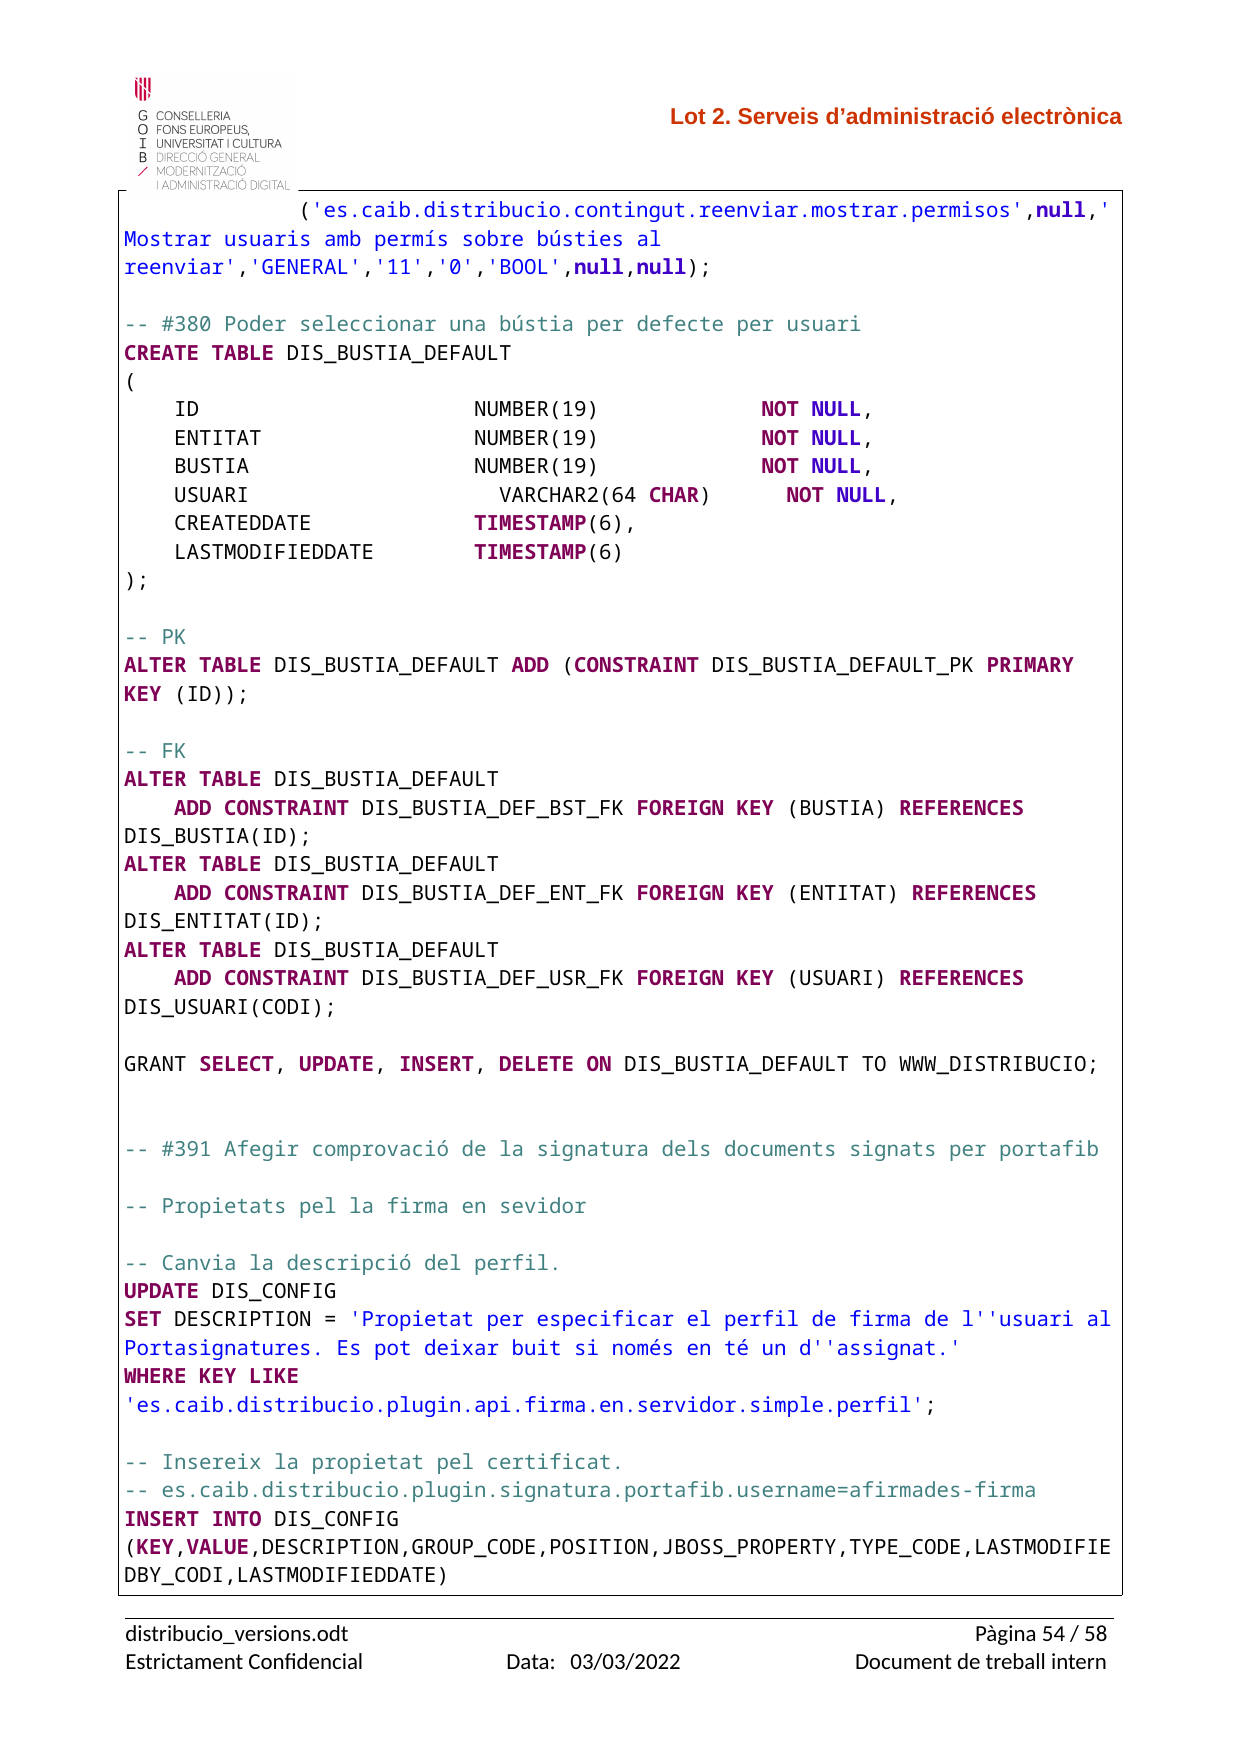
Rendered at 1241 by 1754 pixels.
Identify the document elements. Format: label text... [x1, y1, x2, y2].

table_header ('es.caib.distribucio.contingut.reenviar.mostrar.permisos',null,'Mostrar usuaris amb permís sobre bústies al reenviar','GENERAL','11','0','BOOL',null,null); -- #380 Poder seleccionar una bústia per defecte per usuari CREATE TABLE DIS_BUSTIA_DEFAULT ( ID NUMBER(19) NOT NULL, ENTITAT NUMBER(19) NOT NULL, BUSTIA NUMBER(19) NOT NULL, USUARI VARCHAR2(64 CHAR) NOT NULL, CREATEDDATE TIMESTAMP(6), LASTMODIFIEDDATE TIMESTAMP(6) ); -- PK ALTER TABLE DIS_BUSTIA_DEFAULT ADD (CONSTRAINT DIS_BUSTIA_DEFAULT_PK PRIMARY KEY (ID)); -- FK ALTER TABLE DIS_BUSTIA_DEFAULT ADD CONSTRAINT DIS_BUSTIA_DEF_BST_FK FOREIGN KEY (BUSTIA) REFERENCES DIS_BUSTIA(ID); ALTER TABLE DIS_BUSTIA_DEFAULT ADD CONSTRAINT DIS_BUSTIA_DEF_ENT_FK FOREIGN KEY (ENTITAT) REFERENCES DIS_ENTITAT(ID); ALTER TABLE DIS_BUSTIA_DEFAULT ADD CONSTRAINT DIS_BUSTIA_DEF_USR_FK FOREIGN KEY (USUARI) REFERENCES DIS_USUARI(CODI); GRANT SELECT, UPDATE, INSERT, DELETE ON DIS_BUSTIA_DEFAULT TO WWW_DISTRIBUCIO; -- #391 Afegir comprovació de la signatura dels documents signats per portafib -- Propietats pel la firma en sevidor -- Canvia la descripció del perfil. UPDATE DIS_CONFIG SET DESCRIPTION = 'Propietat per especificar el perfil de firma de l''usuari al Portasignatures. Es pot deixar buit si només en té un d''assignat.' WHERE KEY LIKE 'es.caib.distribucio.plugin.api.firma.en.servidor.simple.perfil'; -- Insereix la propietat pel certificat. -- es.caib.distribucio.plugin.signatura.portafib.username=afirmades-firma INSERT INTO DIS_CONFIG (KEY,VALUE,DESCRIPTION,GROUP_CODE,POSITION,JBOSS_PROPERTY,TYPE_CODE,LASTMODIFIEDBY_CODI,LASTMODIFIEDDATE) [119, 191, 1122, 1595]
picture [126, 70, 299, 197]
